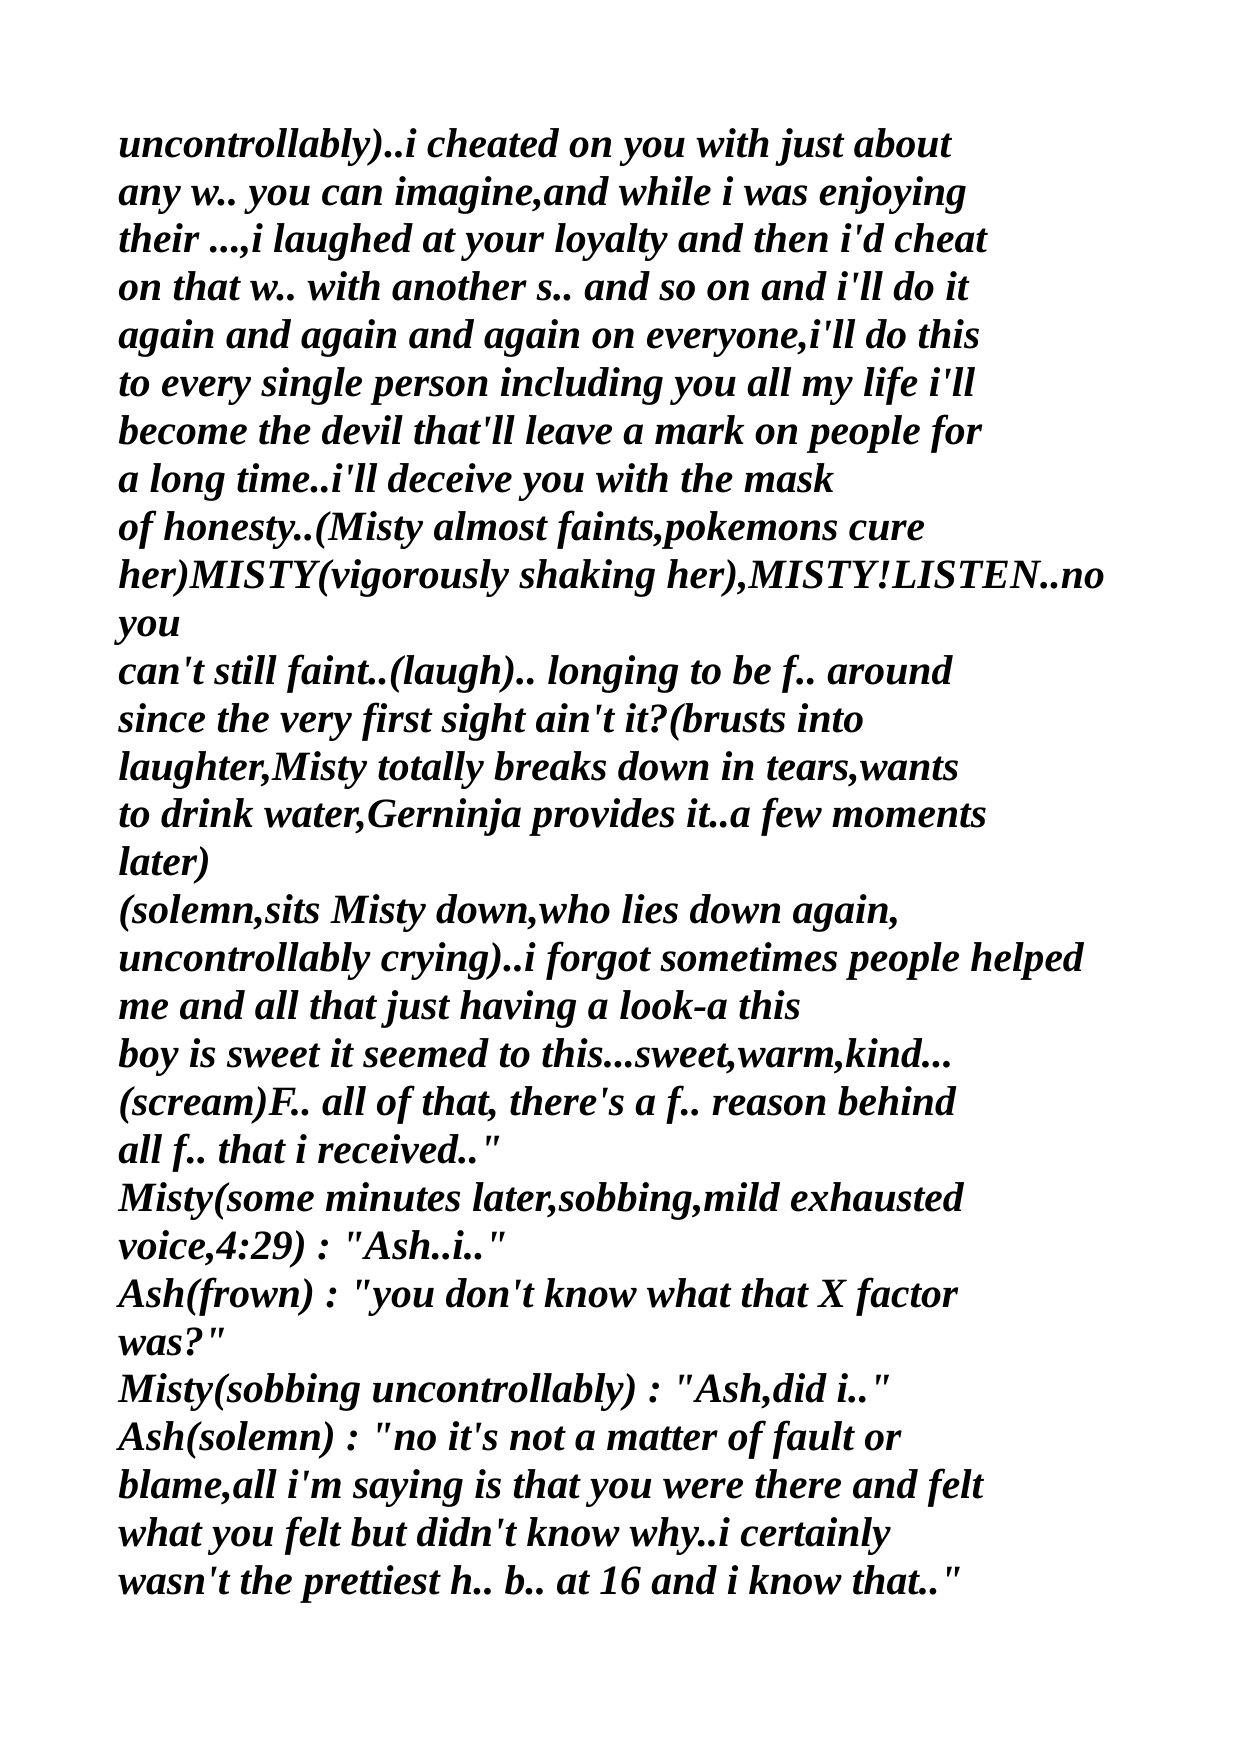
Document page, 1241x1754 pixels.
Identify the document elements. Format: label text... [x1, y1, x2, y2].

text to drink water,Gerninja provides it..a few moments [118, 789, 1122, 837]
text to every single person including you all my life i'll [118, 358, 1122, 406]
text wasn't the prettiest h.. b.. at 16 and i know that.." [118, 1556, 1122, 1603]
text of honesty..(Misty almost faints,pokemons cure her)MISTY(vigorously shaking her),MISTY!LISTEN..no you [118, 501, 1122, 645]
text their ...,i laughed at your loyalty and then i'd cheat [118, 214, 1122, 262]
text can't still faint..(laugh).. longing to be f.. around [118, 645, 1122, 693]
text any w.. you can imagine,and while i was enjoying [118, 166, 1122, 214]
text again and again and again on everyone,i'll do this [118, 310, 1122, 358]
text since the very first sight ain't it?(brusts into [118, 693, 1122, 741]
text later) [118, 837, 1122, 885]
text blame,all i'm saying is that you were there and felt [118, 1460, 1122, 1508]
text all f.. that i received.." [118, 1124, 1122, 1172]
text was?" [118, 1316, 1122, 1364]
text what you felt but didn't know why..i certainly [118, 1508, 1122, 1556]
text (scream)F.. all of that, there's a f.. reason behind [118, 1076, 1122, 1124]
text (solemn,sits Misty down,who lies down again, [118, 885, 1122, 933]
text Misty(sobbing uncontrollably) : "Ash,did i.." [118, 1364, 1122, 1412]
text Ash(frown) : "you don't know what that X factor [118, 1268, 1122, 1316]
text Misty(some minutes later,sobbing,mild exhausted voice,4:29) : "Ash..i.." [118, 1172, 1122, 1268]
text a long time..i'll deceive you with the mask [118, 453, 1122, 501]
text laughter,Misty totally breaks down in tears,wants [118, 741, 1122, 789]
text uncontrollably crying)..i forgot sometimes people helped me and all that just having a look-a this [118, 933, 1122, 1028]
text uncontrollably)..i cheated on you with just about [118, 118, 1122, 166]
text become the devil that'll leave a mark on people for [118, 406, 1122, 453]
text boy is sweet it seemed to this...sweet,warm,kind... [118, 1028, 1122, 1076]
text on that w.. with another s.. and so on and i'll do it [118, 262, 1122, 310]
text Ash(solemn) : "no it's not a matter of fault or [118, 1412, 1122, 1460]
